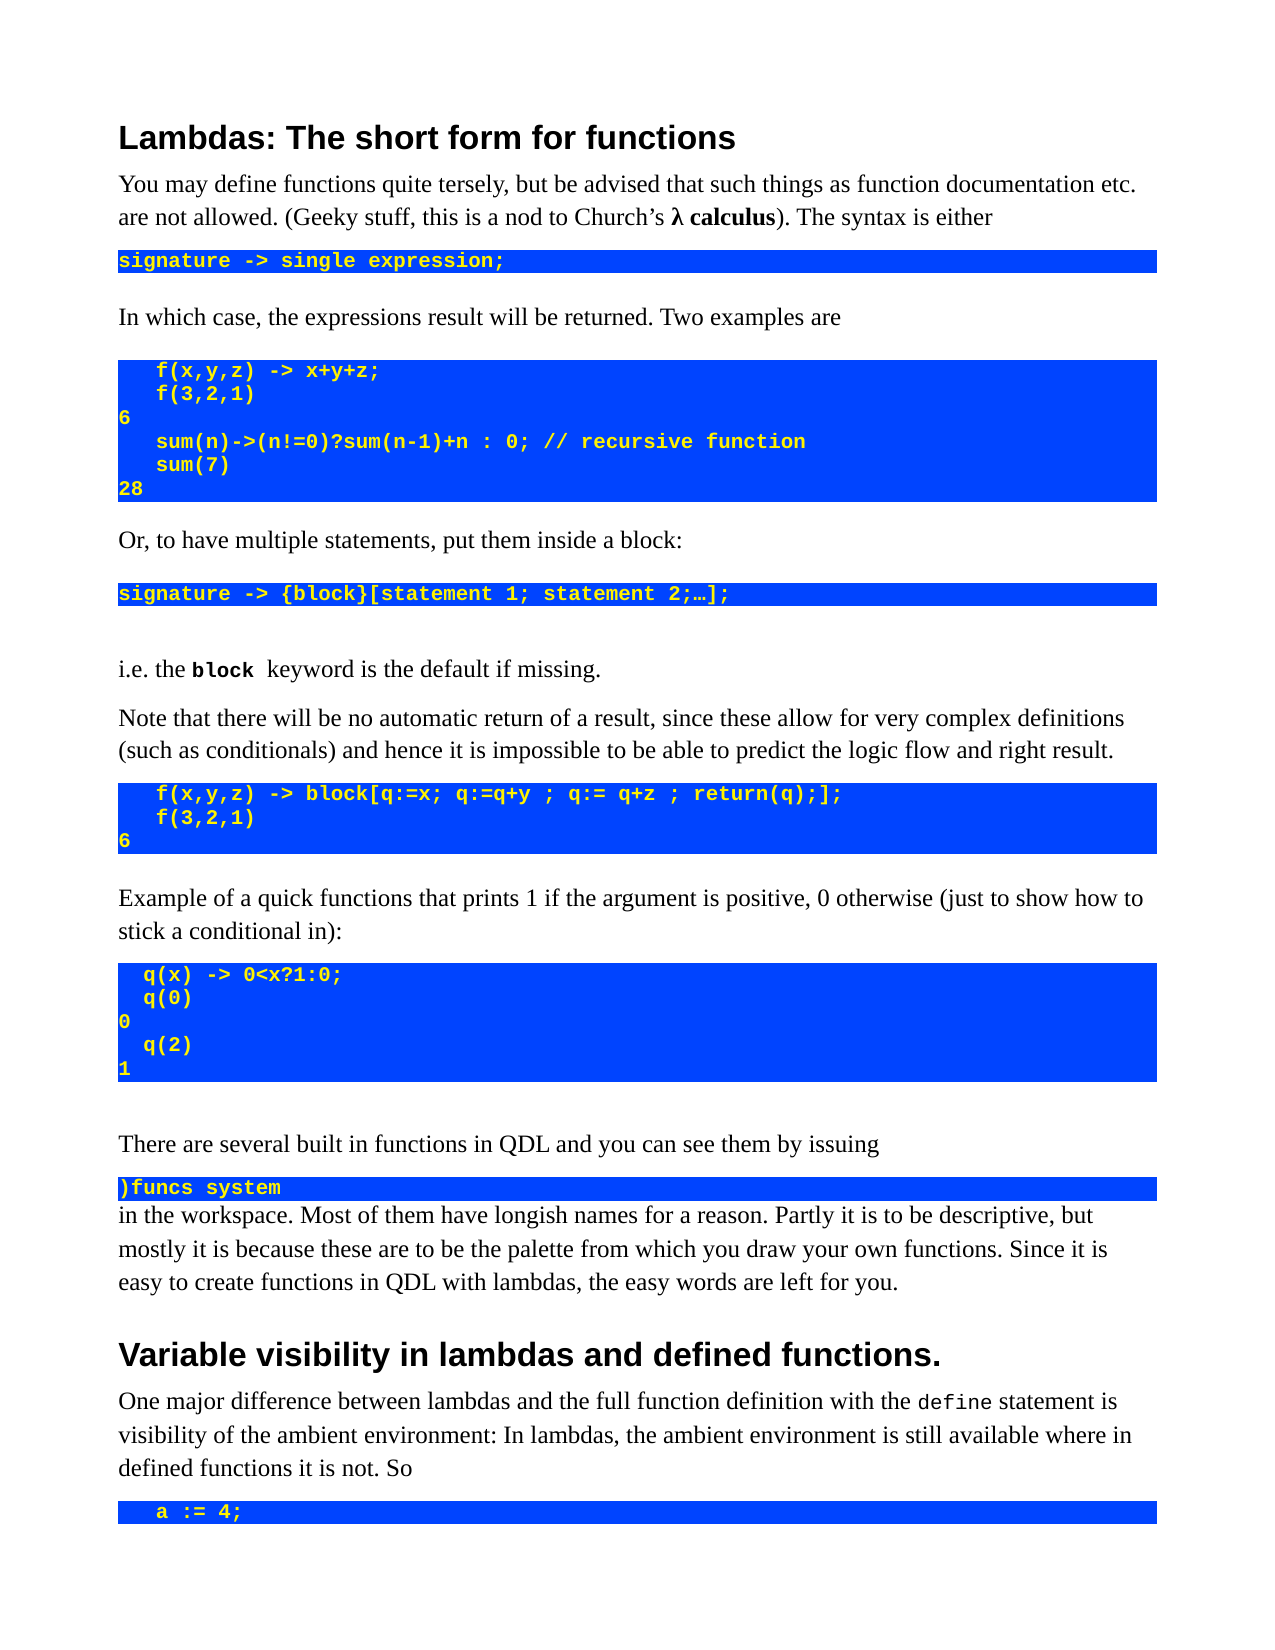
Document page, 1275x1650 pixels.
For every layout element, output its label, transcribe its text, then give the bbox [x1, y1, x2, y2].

text a := 4; [118, 1501, 1157, 1524]
text signature -> {block}[statement 1; statement 2;…]; [118, 583, 1157, 606]
text sum(n)->(n!=0)?sum(n-1)+n : 0; // recursive function [118, 431, 1157, 454]
text signature -> single expression; [118, 250, 1157, 273]
text sum(7) [118, 454, 1157, 478]
text You may define functions quite tersely, but be advised that such things as function documentation etc. are not allowed. (Geeky stuff, this is a nod to Church’s λ calculus). The syntax is either [118, 169, 1157, 231]
text There are several built in functions in QDL and you can see them by issuing [118, 1129, 1157, 1158]
text 6 [118, 831, 1157, 854]
text 1 [118, 1058, 1157, 1082]
text )funcs system [118, 1177, 1157, 1201]
text 0 [118, 1011, 1157, 1034]
text in the workspace. Most of them have longish names for a reason. Partly it is to be descriptive, but mostly it is because these are to be the palette from which you draw your own functions. Since it is easy to create functions in QDL with lambdas, the easy words are left for you. [118, 1201, 1157, 1295]
text i.e. the block keyword is the default if missing. [118, 654, 1157, 684]
text Or, to have multiple statements, put them inside a block: [118, 525, 1157, 554]
text 6 [118, 407, 1157, 431]
text Note that there will be no automatic return of a result, since these allow for very complex definitions (such as conditionals) and hence it is impossible to be able to predict the logic flow and right result. [118, 703, 1157, 764]
text f(3,2,1) [118, 383, 1157, 407]
text One major difference between lambdas and the full function definition with the define statement is visibility of the ambient environment: In lambdas, the ambient environment is still available where in defined functions it is not. So [118, 1386, 1157, 1482]
text Example of a quick functions that prints 1 if the argument is positive, 0 otherwise (just to show how to stick a conditional in): [118, 883, 1157, 945]
text In which case, the expressions result will be returned. Two examples are [118, 302, 1157, 331]
text q(x) -> 0<x?1:0; [118, 963, 1157, 987]
text q(0) [118, 987, 1157, 1011]
text q(2) [118, 1034, 1157, 1058]
subtitle Lambdas: The short form for functions [118, 118, 1157, 157]
text 28 [118, 478, 1157, 502]
text f(3,2,1) [118, 807, 1157, 831]
subtitle Variable visibility in lambdas and defined functions. [118, 1335, 1157, 1374]
text f(x,y,z) -> block[q:=x; q:=q+y ; q:= q+z ; return(q);]; [118, 783, 1157, 807]
text f(x,y,z) -> x+y+z; [118, 360, 1157, 383]
